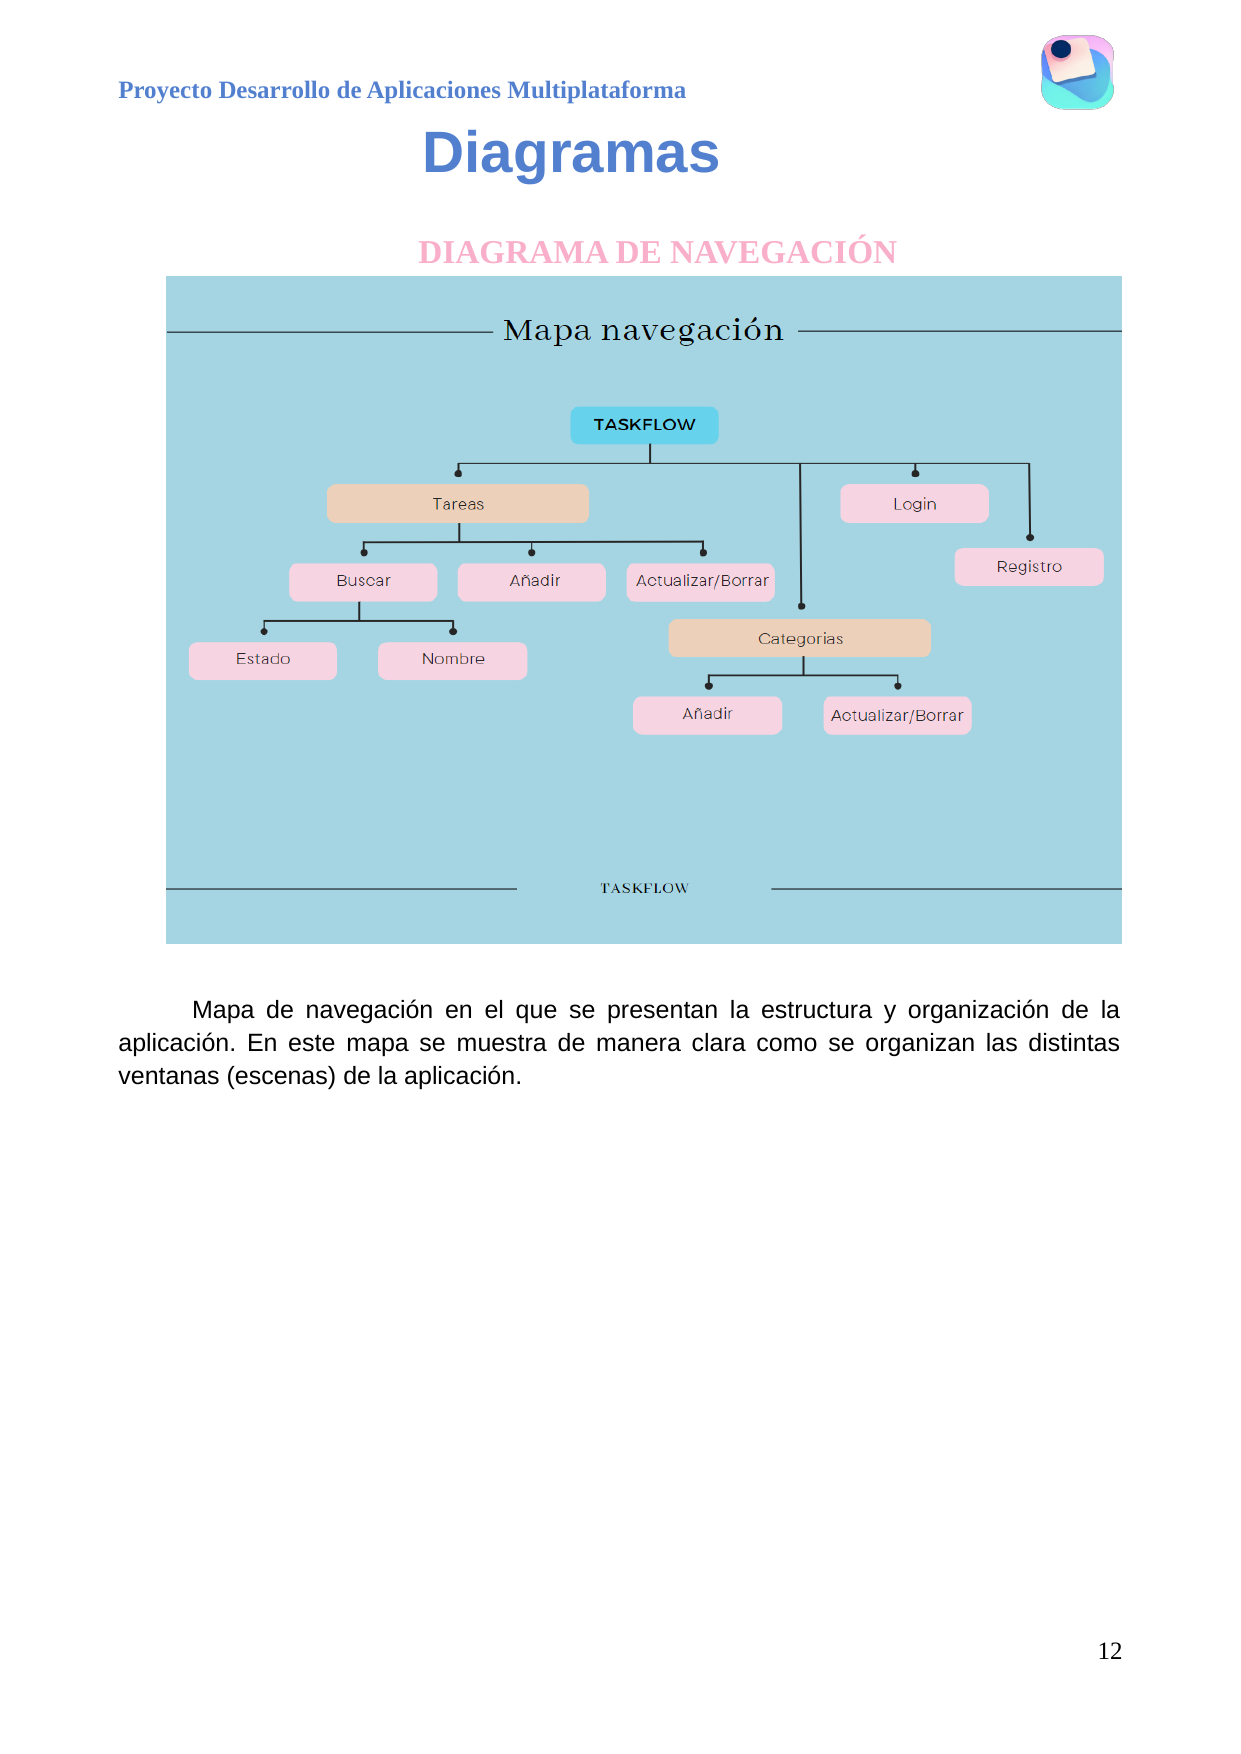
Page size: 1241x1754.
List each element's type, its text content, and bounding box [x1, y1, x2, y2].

subtitle DIAGRAMA DE NAVEGACIÓN [156, 233, 1122, 271]
picture [166, 276, 1122, 944]
picture [1025, 26, 1125, 121]
subtitle Diagramas [118, 118, 1122, 185]
text Mapa de navegación en el que se presentan la estructura y organización de la aplicación. En este mapa se muestra de manera clara como se organizan las distintas ventanas (escenas) de la aplicación. [118, 995, 1122, 1090]
